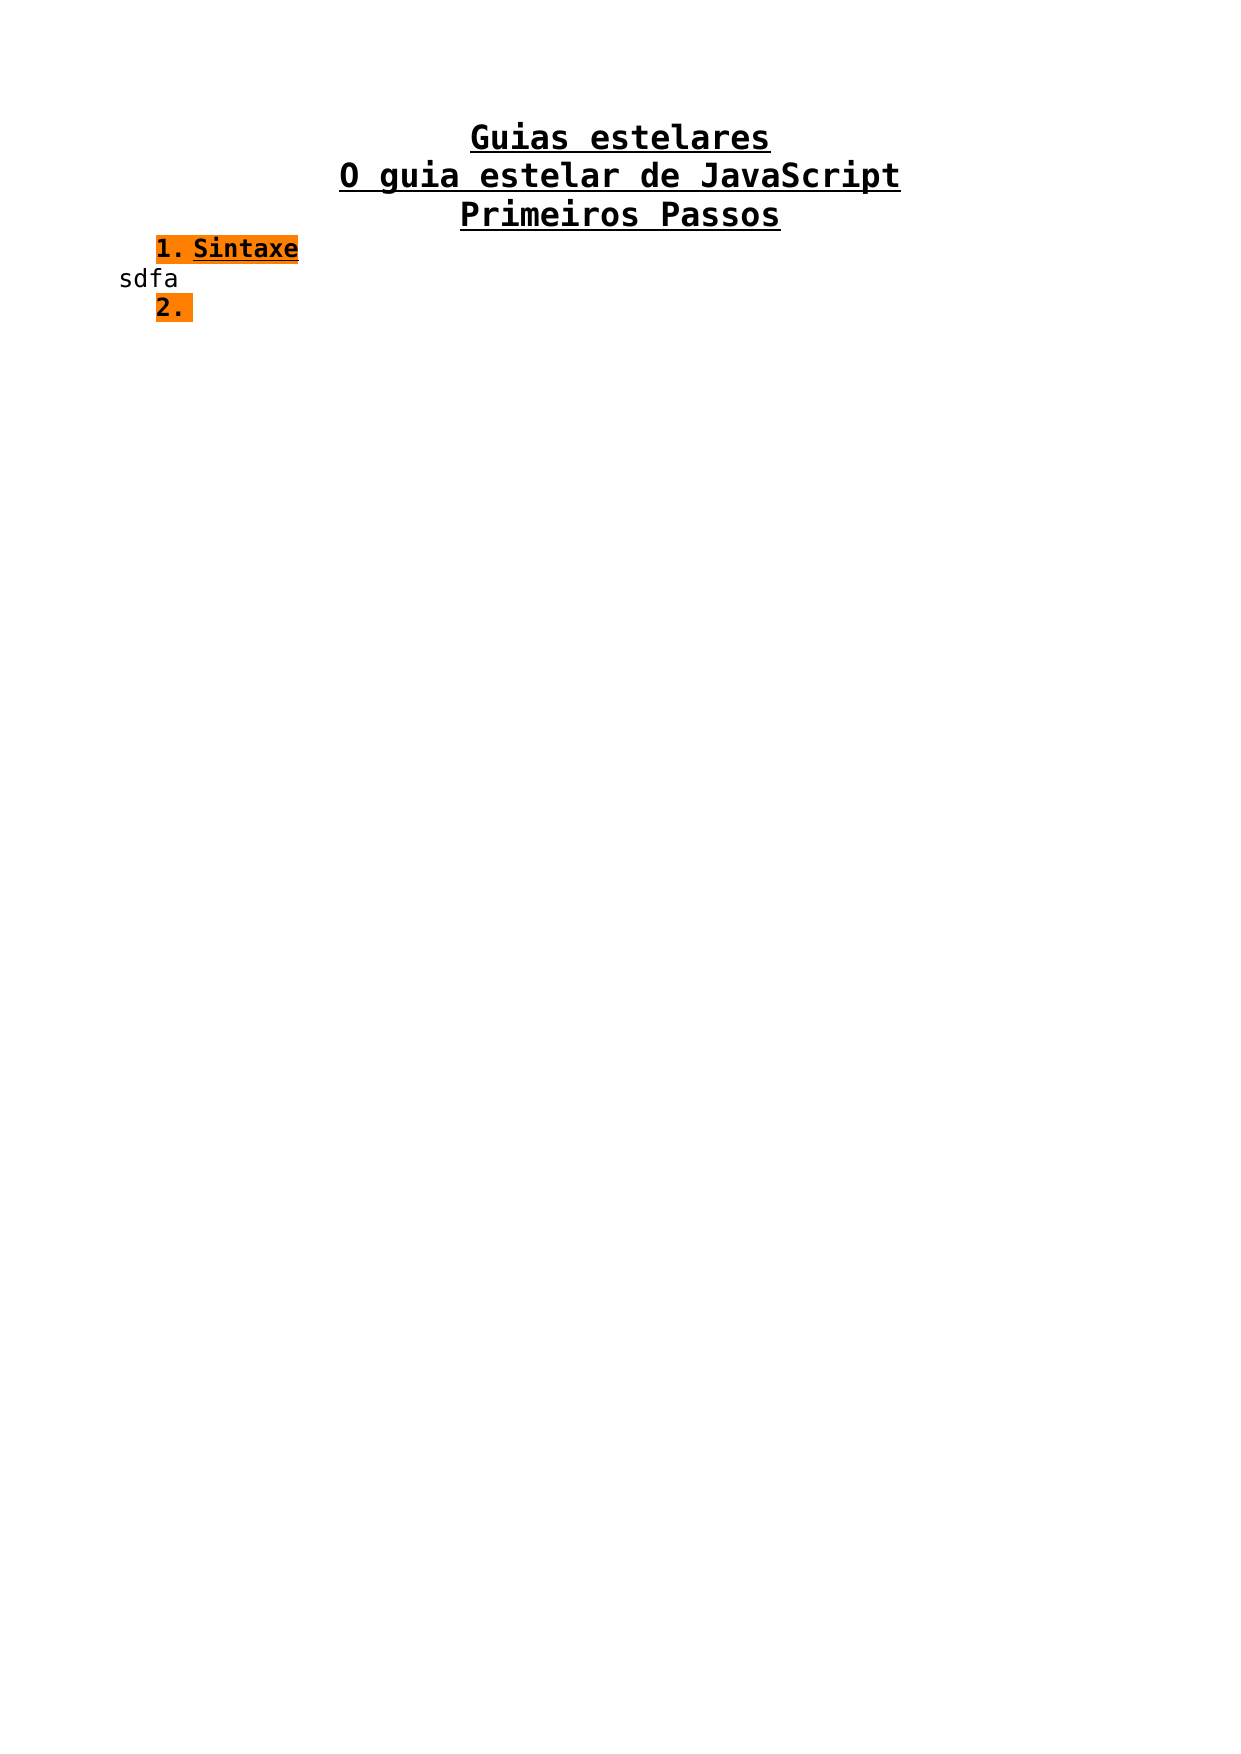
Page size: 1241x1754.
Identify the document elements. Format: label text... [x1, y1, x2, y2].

text sdfa [118, 264, 1122, 293]
text Guias estelares [118, 118, 1122, 157]
text O guia estelar de JavaScript [118, 157, 1122, 196]
list Sintaxe [193, 235, 1122, 264]
text Primeiros Passos [118, 196, 1122, 235]
